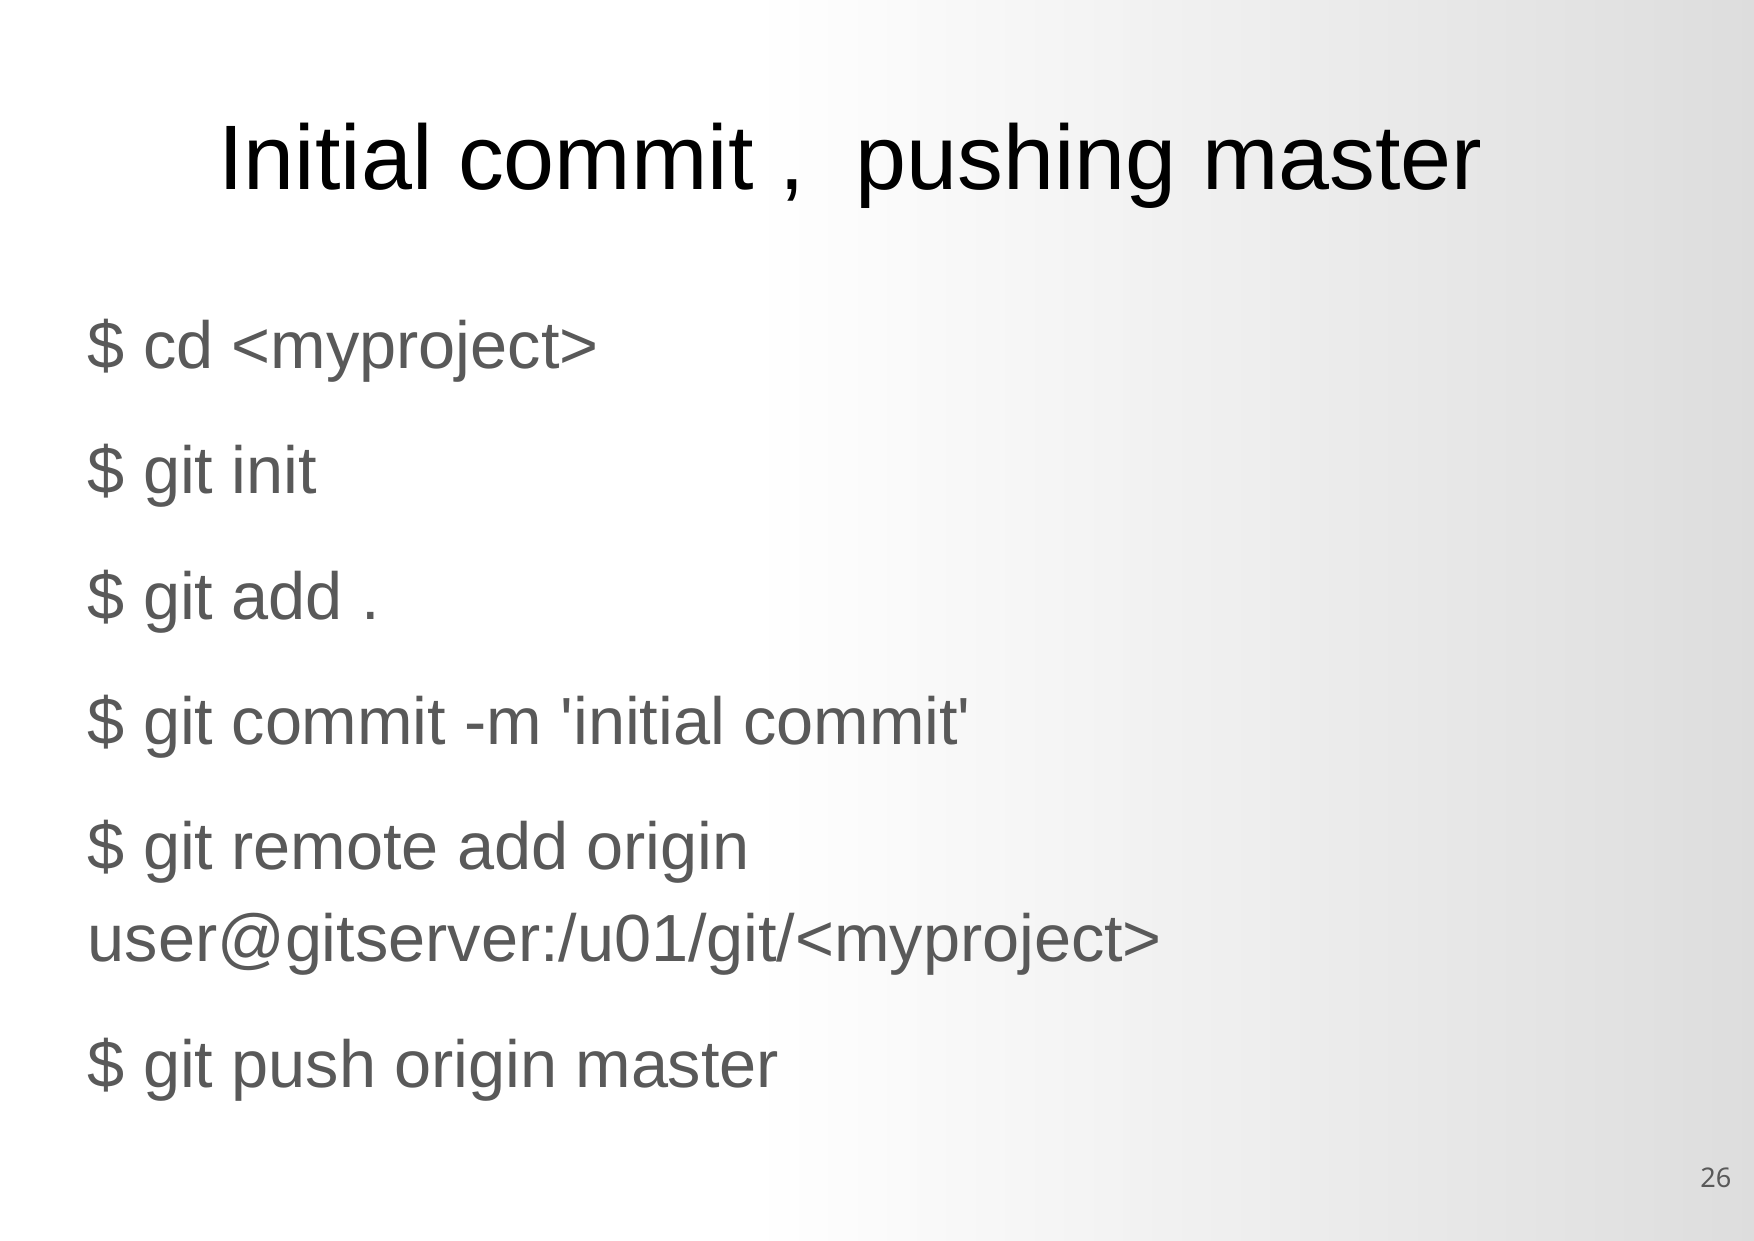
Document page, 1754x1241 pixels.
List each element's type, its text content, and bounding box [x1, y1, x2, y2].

title Initial commit , pushing master [87, 49, 1667, 257]
list $ cd <myproject> $ git init $ git add . $ git commit -m 'initial commit' $ git remote add origin user@gitserver:/u01/git/<myproject> $ git push origin master [87, 290, 1667, 1010]
slide_number [1641, 1145, 1747, 1241]
